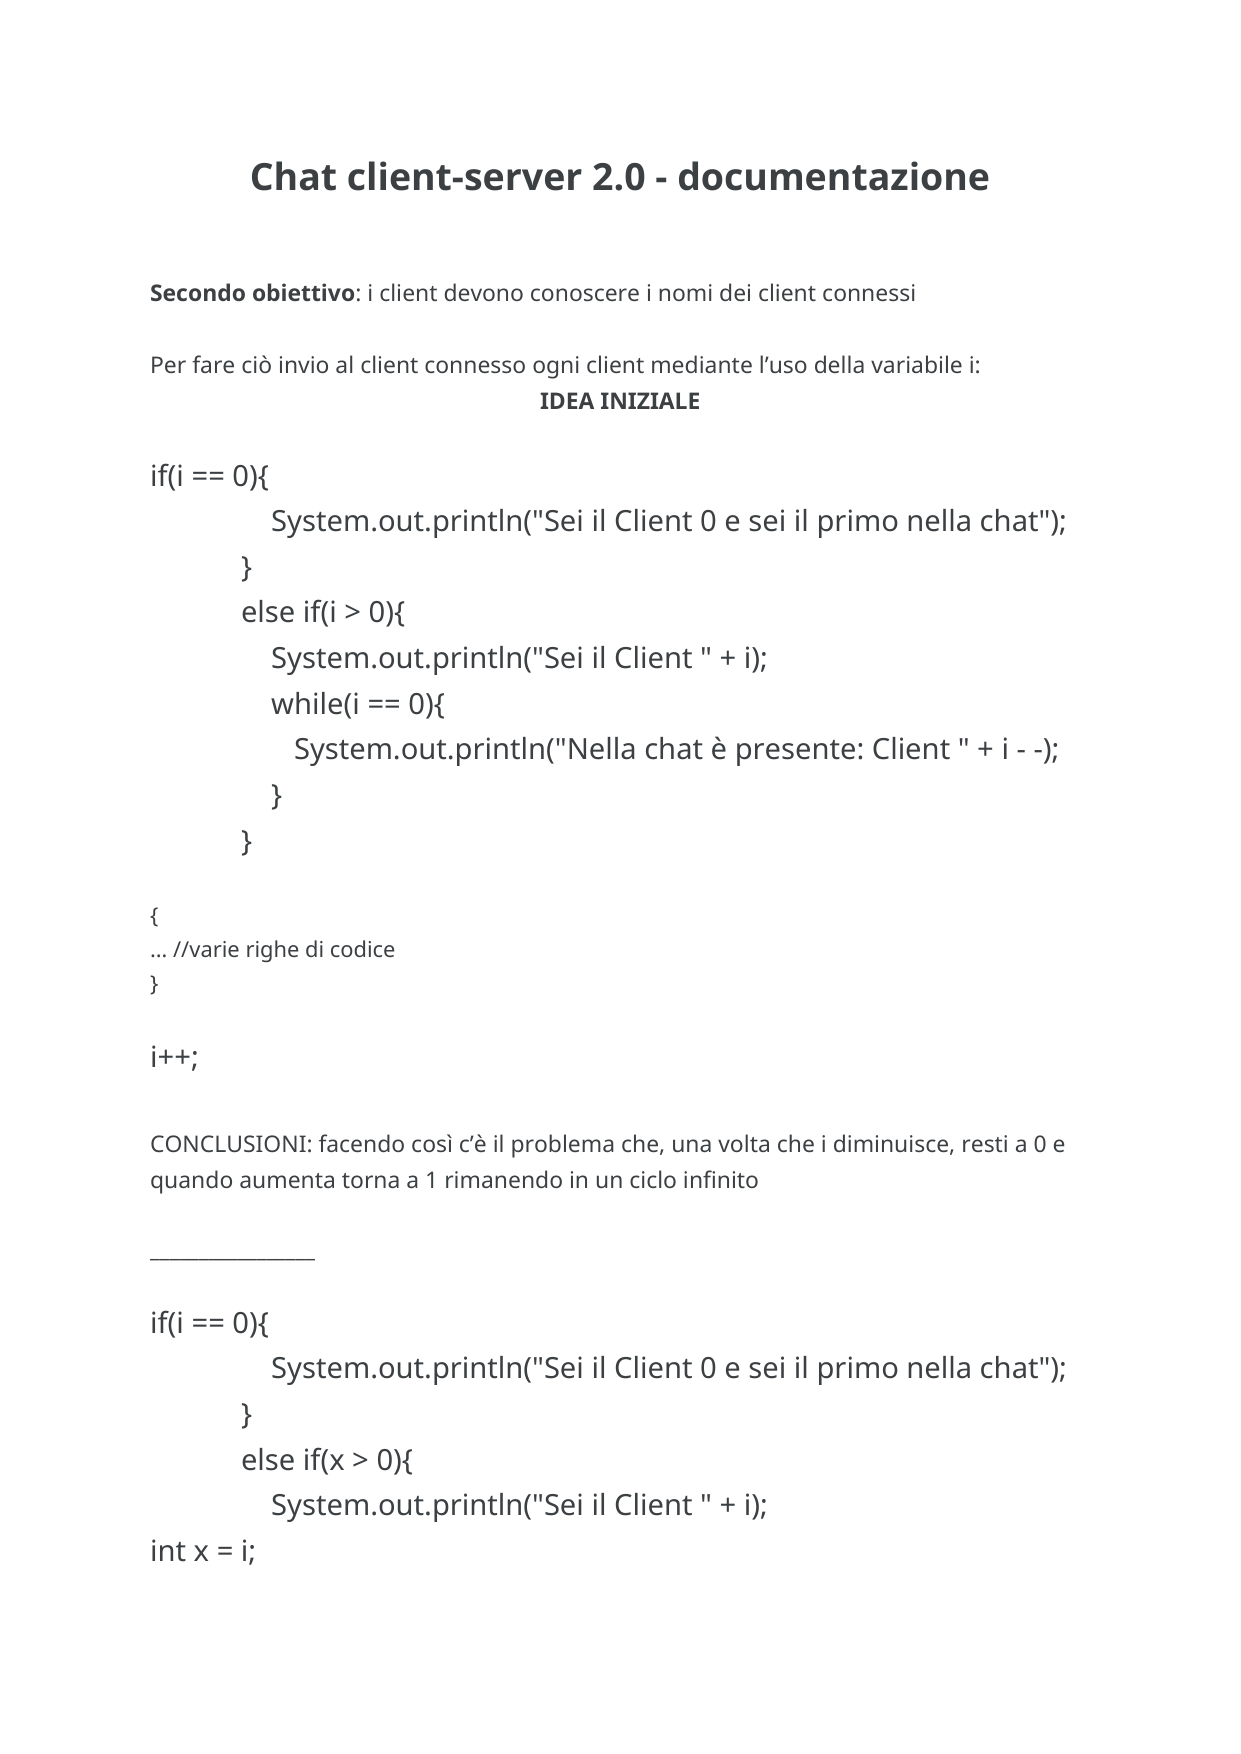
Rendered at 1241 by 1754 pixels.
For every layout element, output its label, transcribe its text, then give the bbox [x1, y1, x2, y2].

text else if(x > 0){ [150, 1439, 1090, 1478]
text while(i == 0){ [150, 683, 1090, 723]
text Per fare ciò invio al client connesso ogni client mediante l’uso della variabile i: [150, 349, 1090, 380]
text System.out.println("Sei il Client 0 e sei il primo nella chat"); [150, 1348, 1090, 1387]
text … //varie righe di codice [150, 934, 1090, 964]
text _________________ [150, 1234, 1090, 1263]
text System.out.println("Sei il Client 0 e sei il primo nella chat"); [150, 501, 1090, 540]
text i++; [150, 1036, 1090, 1076]
text System.out.println("Nella chat è presente: Client " + i - -); [150, 729, 1090, 768]
text } [150, 774, 1090, 814]
text CONCLUSIONI: facendo così c’è il problema che, una volta che i diminuisce, resti a 0 e quando aumenta torna a 1 rimanendo in un ciclo infinito [150, 1128, 1090, 1195]
text } [150, 820, 1090, 859]
text System.out.println("Sei il Client " + i); [150, 1484, 1090, 1524]
text Secondo obiettivo: i client devono conoscere i nomi dei client connessi [150, 277, 1090, 308]
text } [150, 1393, 1090, 1433]
text System.out.println("Sei il Client " + i); [150, 637, 1090, 677]
text Chat client-server 2.0 - documentazione [150, 150, 1090, 201]
text IDEA INIZIALE [150, 385, 1090, 416]
text { [150, 900, 1090, 929]
text if(i == 0){ [150, 1302, 1090, 1342]
text } [150, 546, 1090, 586]
text if(i == 0){ [150, 455, 1090, 494]
text } [150, 968, 1090, 998]
text int x = i; [150, 1530, 1090, 1570]
text else if(i > 0){ [150, 592, 1090, 631]
